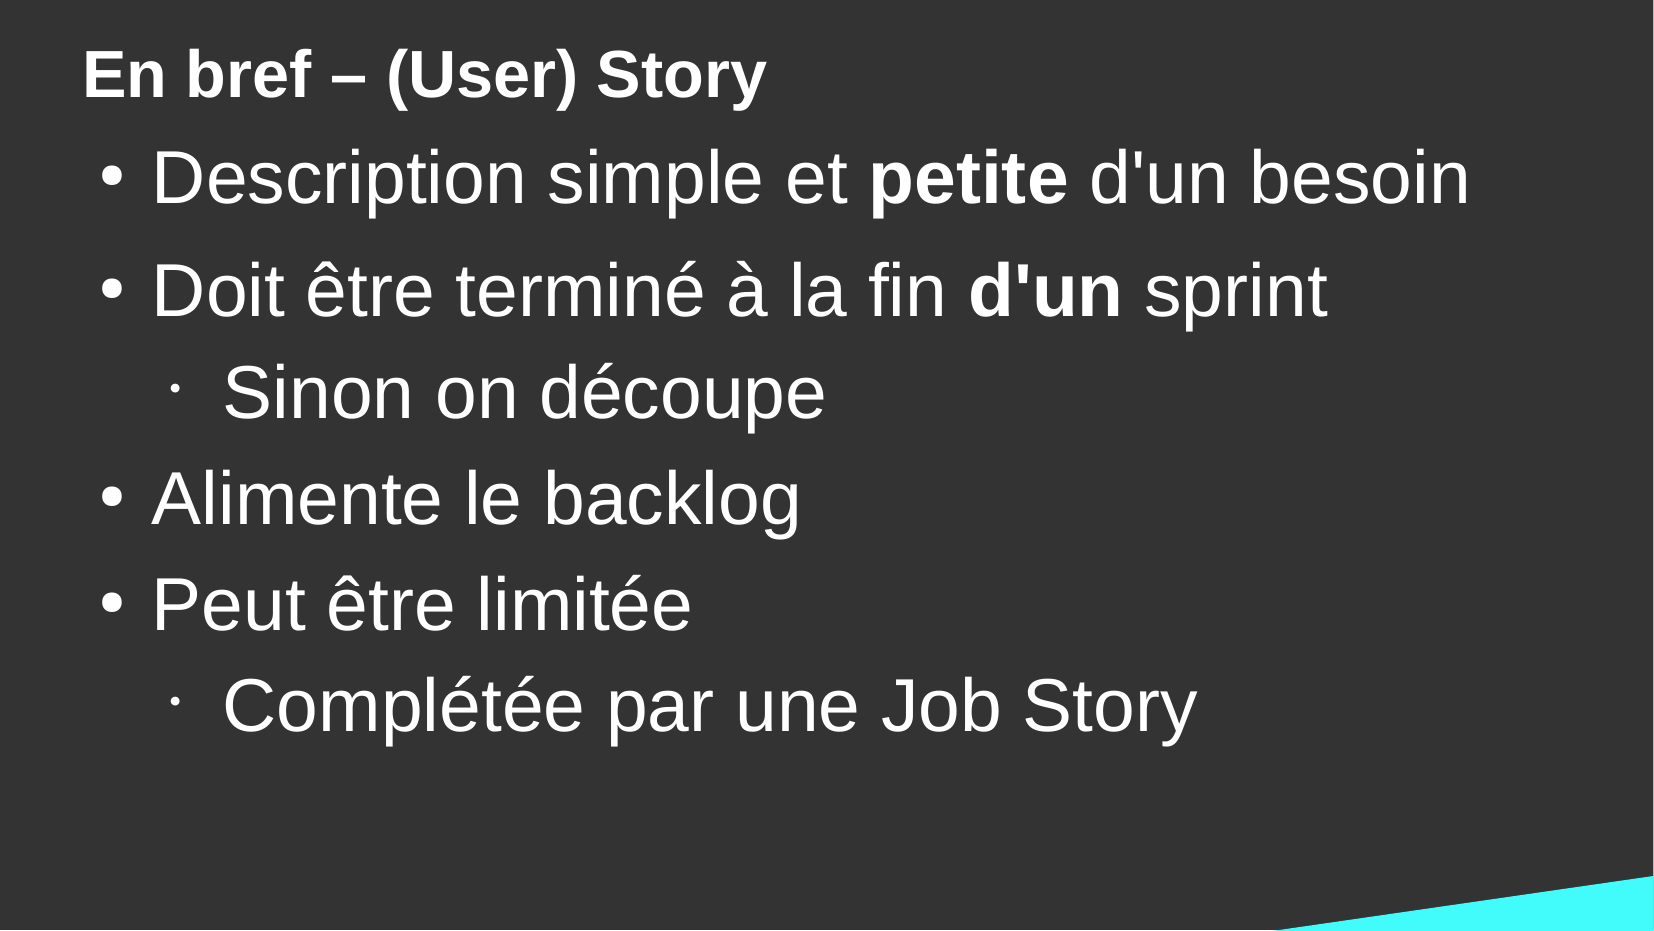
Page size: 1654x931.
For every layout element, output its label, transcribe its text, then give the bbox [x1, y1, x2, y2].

list Description simple et petite d'un besoin Doit être terminé à la fin d'un sprint Sinon on découpe Alimente le backlog Peut être limitée Complétée par une Job Story [80, 135, 1620, 777]
text_box [1272, 875, 1654, 931]
title En bref – (User) Story [82, 37, 1571, 122]
